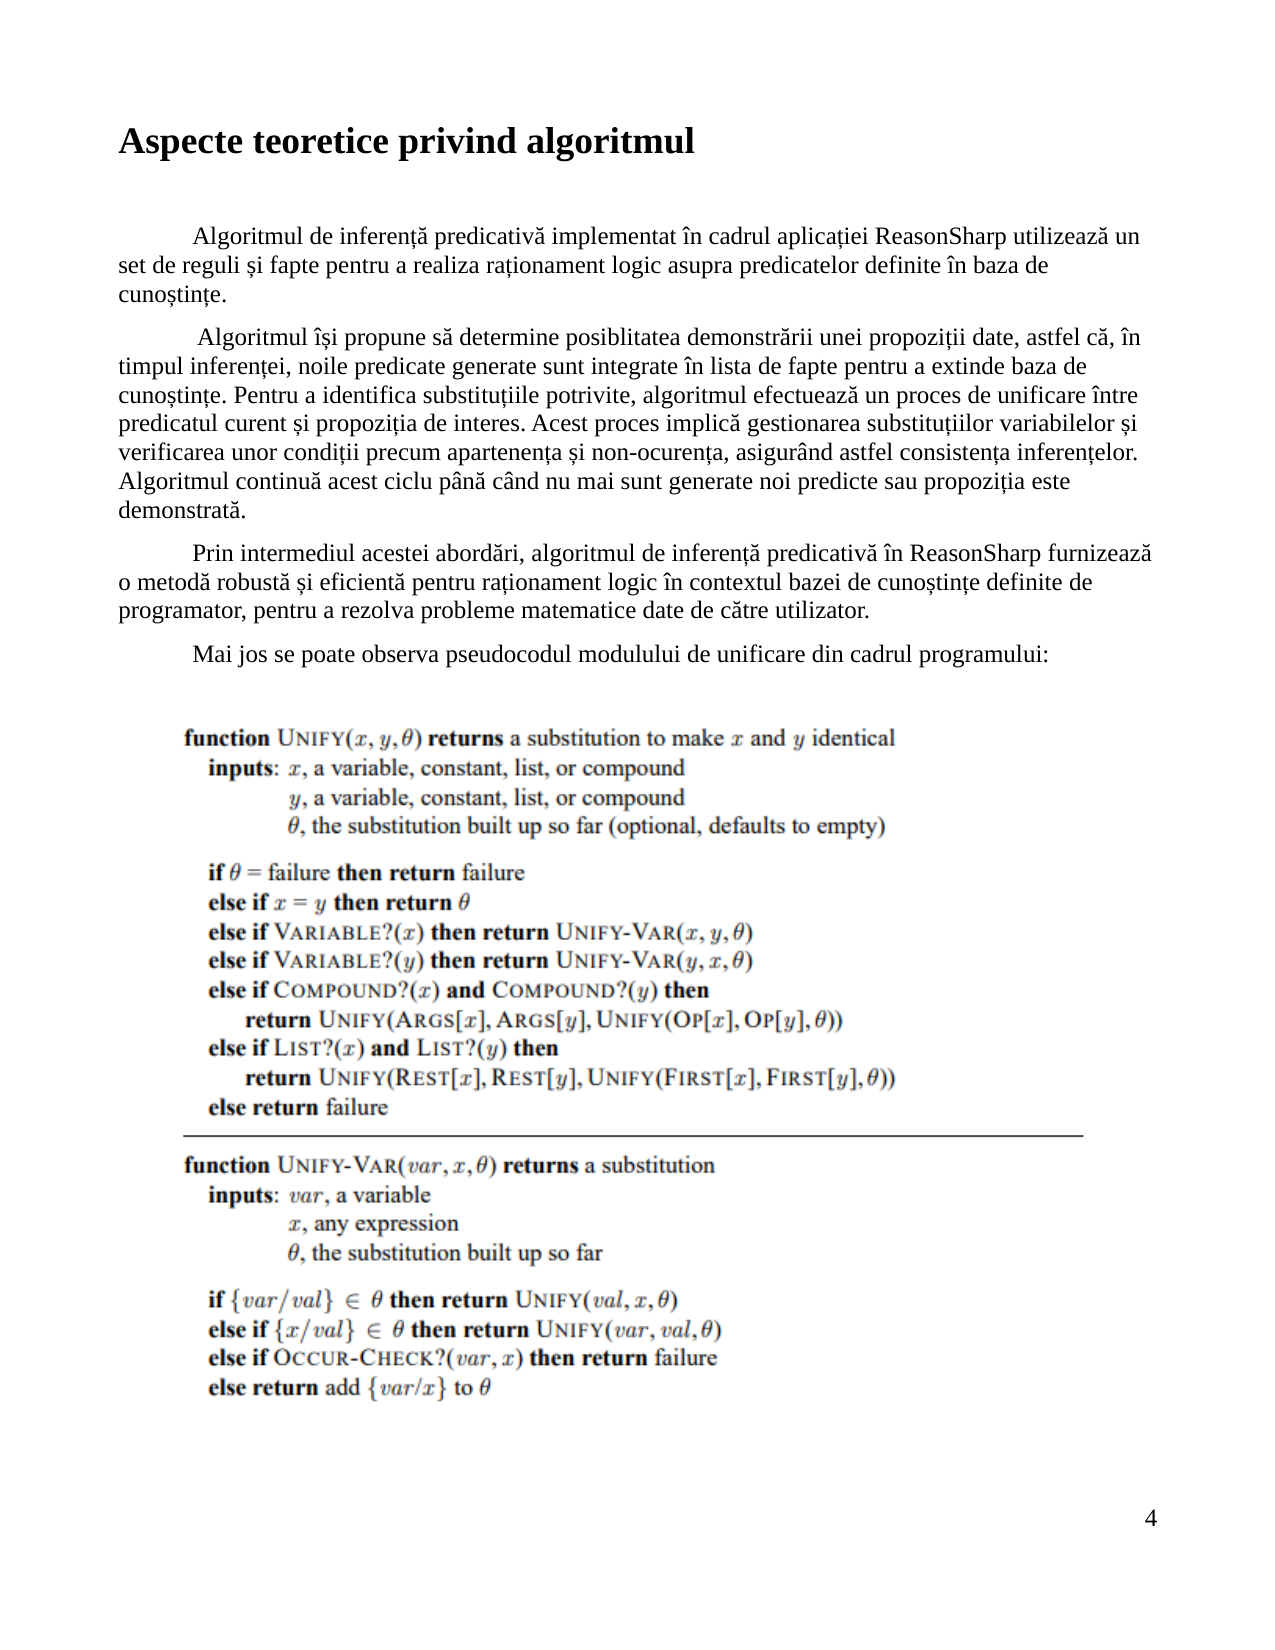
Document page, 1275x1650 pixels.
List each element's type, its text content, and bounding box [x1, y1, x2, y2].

text Algoritmul își propune să determine posiblitatea demonstrării unei propoziții date, astfel că, în timpul inferenței, noile predicate generate sunt integrate în lista de fapte pentru a extinde baza de cunoștințe. Pentru a identifica substituțiile potrivite, algoritmul efectuează un proces de unificare între predicatul curent și propoziția de interes. Acest proces implică gestionarea substituțiilor variabilelor și verificarea unor condiții precum apartenența și non-ocurența, asigurând astfel consistența inferențelor. Algoritmul continuă acest ciclu până când nu mai sunt generate noi predicte sau propoziția este demonstrată. [118, 322, 1157, 523]
text Algoritmul de inferență predicativă implementat în cadrul aplicației ReasonSharp utilizează un set de reguli și fapte pentru a realiza raționament logic asupra predicatelor definite în baza de cunoștințe. [118, 221, 1157, 308]
subtitle Aspecte teoretice privind algoritmul [118, 118, 1157, 161]
text Mai jos se poate observa pseudocodul modulului de unificare din cadrul programului: [118, 639, 1157, 696]
picture [171, 711, 1104, 1425]
text Prin intermediul acestei abordări, algoritmul de inferență predicativă în ReasonSharp furnizează o metodă robustă și eficientă pentru raționament logic în contextul bazei de cunoștințe definite de programator, pentru a rezolva probleme matematice date de către utilizator. [118, 538, 1157, 624]
